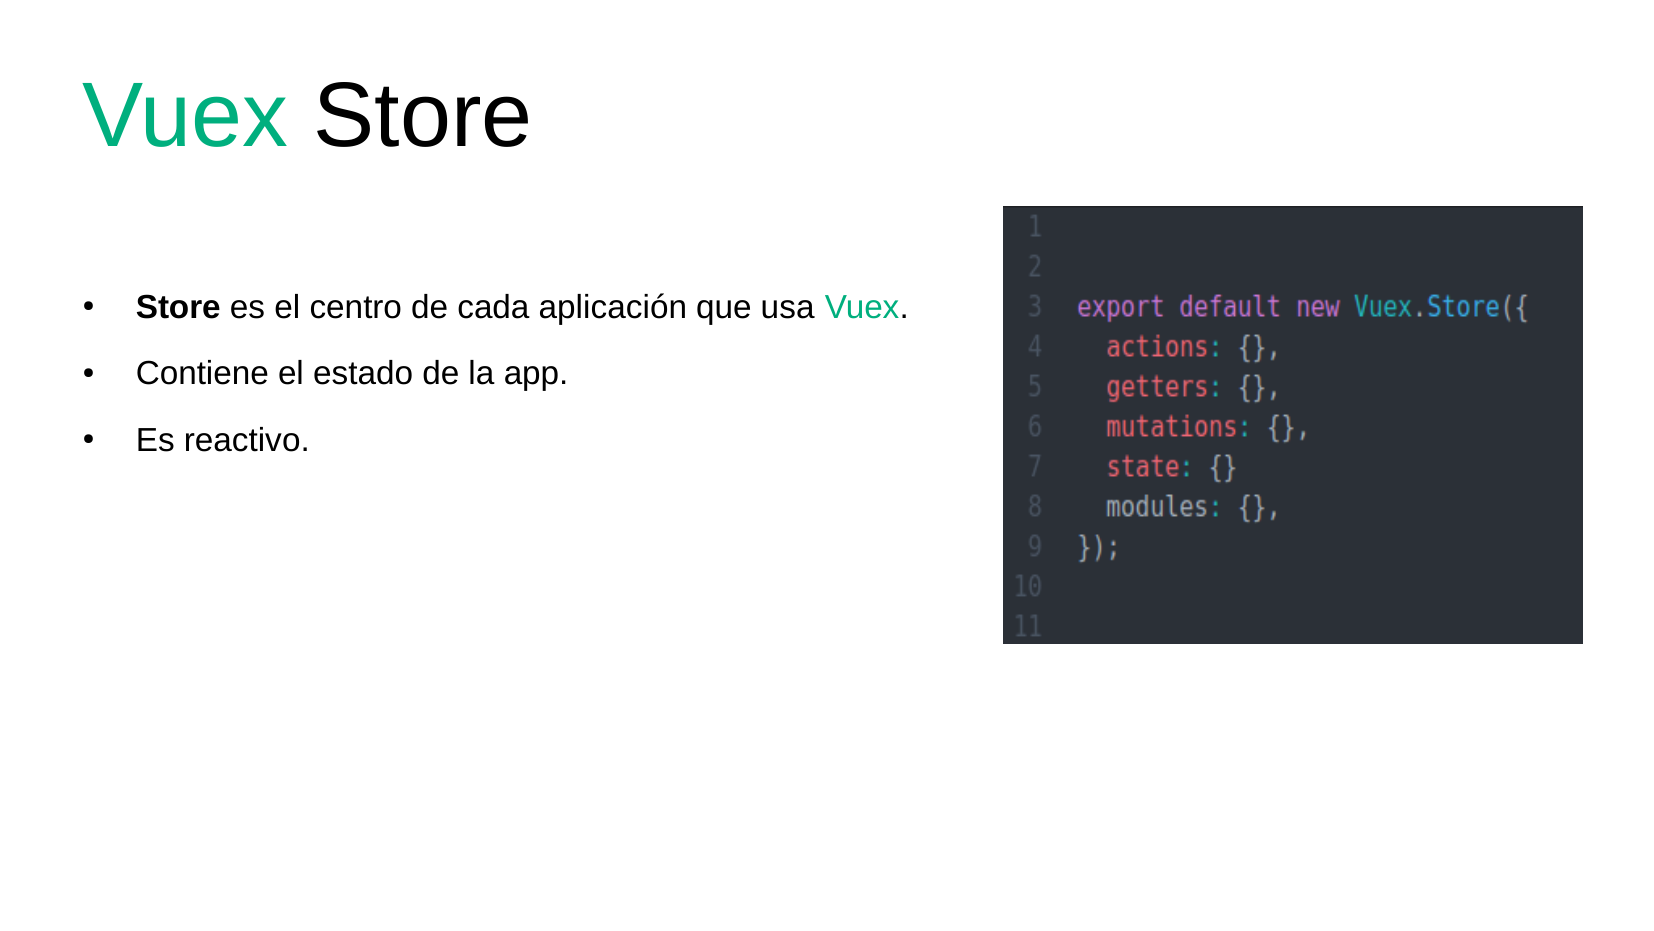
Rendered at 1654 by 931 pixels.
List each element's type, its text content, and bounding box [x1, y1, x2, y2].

title Vuex Store [82, 37, 1571, 193]
list Store es el centro de cada aplicación que usa Vuex. Contiene el estado de la app. Es reactivo. [64, 288, 963, 638]
picture [1003, 206, 1583, 644]
